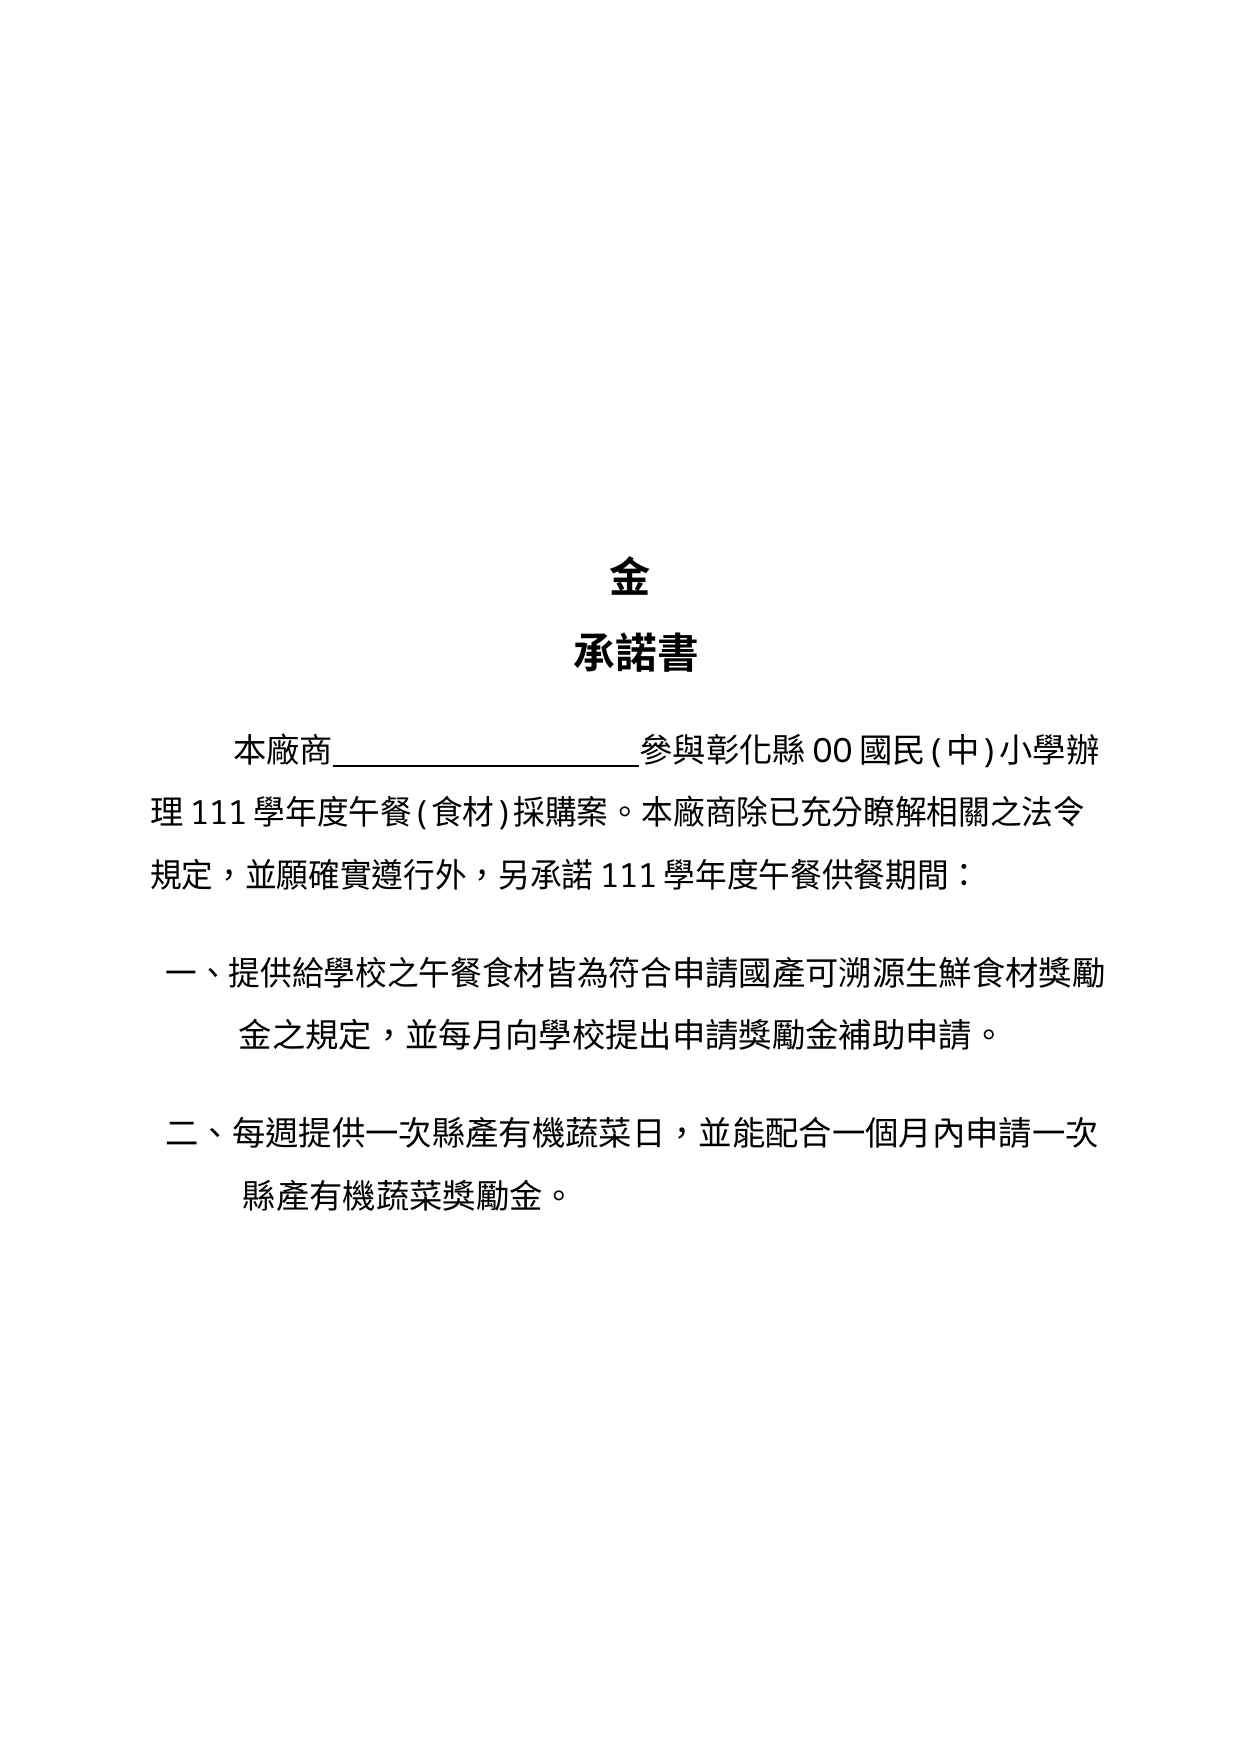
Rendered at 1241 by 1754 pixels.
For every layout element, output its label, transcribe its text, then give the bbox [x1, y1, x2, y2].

text 二、每週提供一次縣產有機蔬菜日，並能配合一個月內申請一次縣產有機蔬菜獎勵金。 [165, 1089, 1112, 1214]
text 承諾書 [150, 608, 1122, 671]
text 本廠商 參與彰化縣OO國民(中)小學辦理111學年度午餐(食材)採購案。本廠商除已充分瞭解相關之法令規定，並願確實遵行外，另承諾111學年度午餐供餐期間： [150, 706, 1112, 894]
text 金 [150, 533, 1109, 596]
text 一、提供給學校之午餐食材皆為符合申請國產可溯源生鮮食材獎勵金之規定，並每月向學校提出申請獎勵金補助申請。 [165, 929, 1112, 1054]
